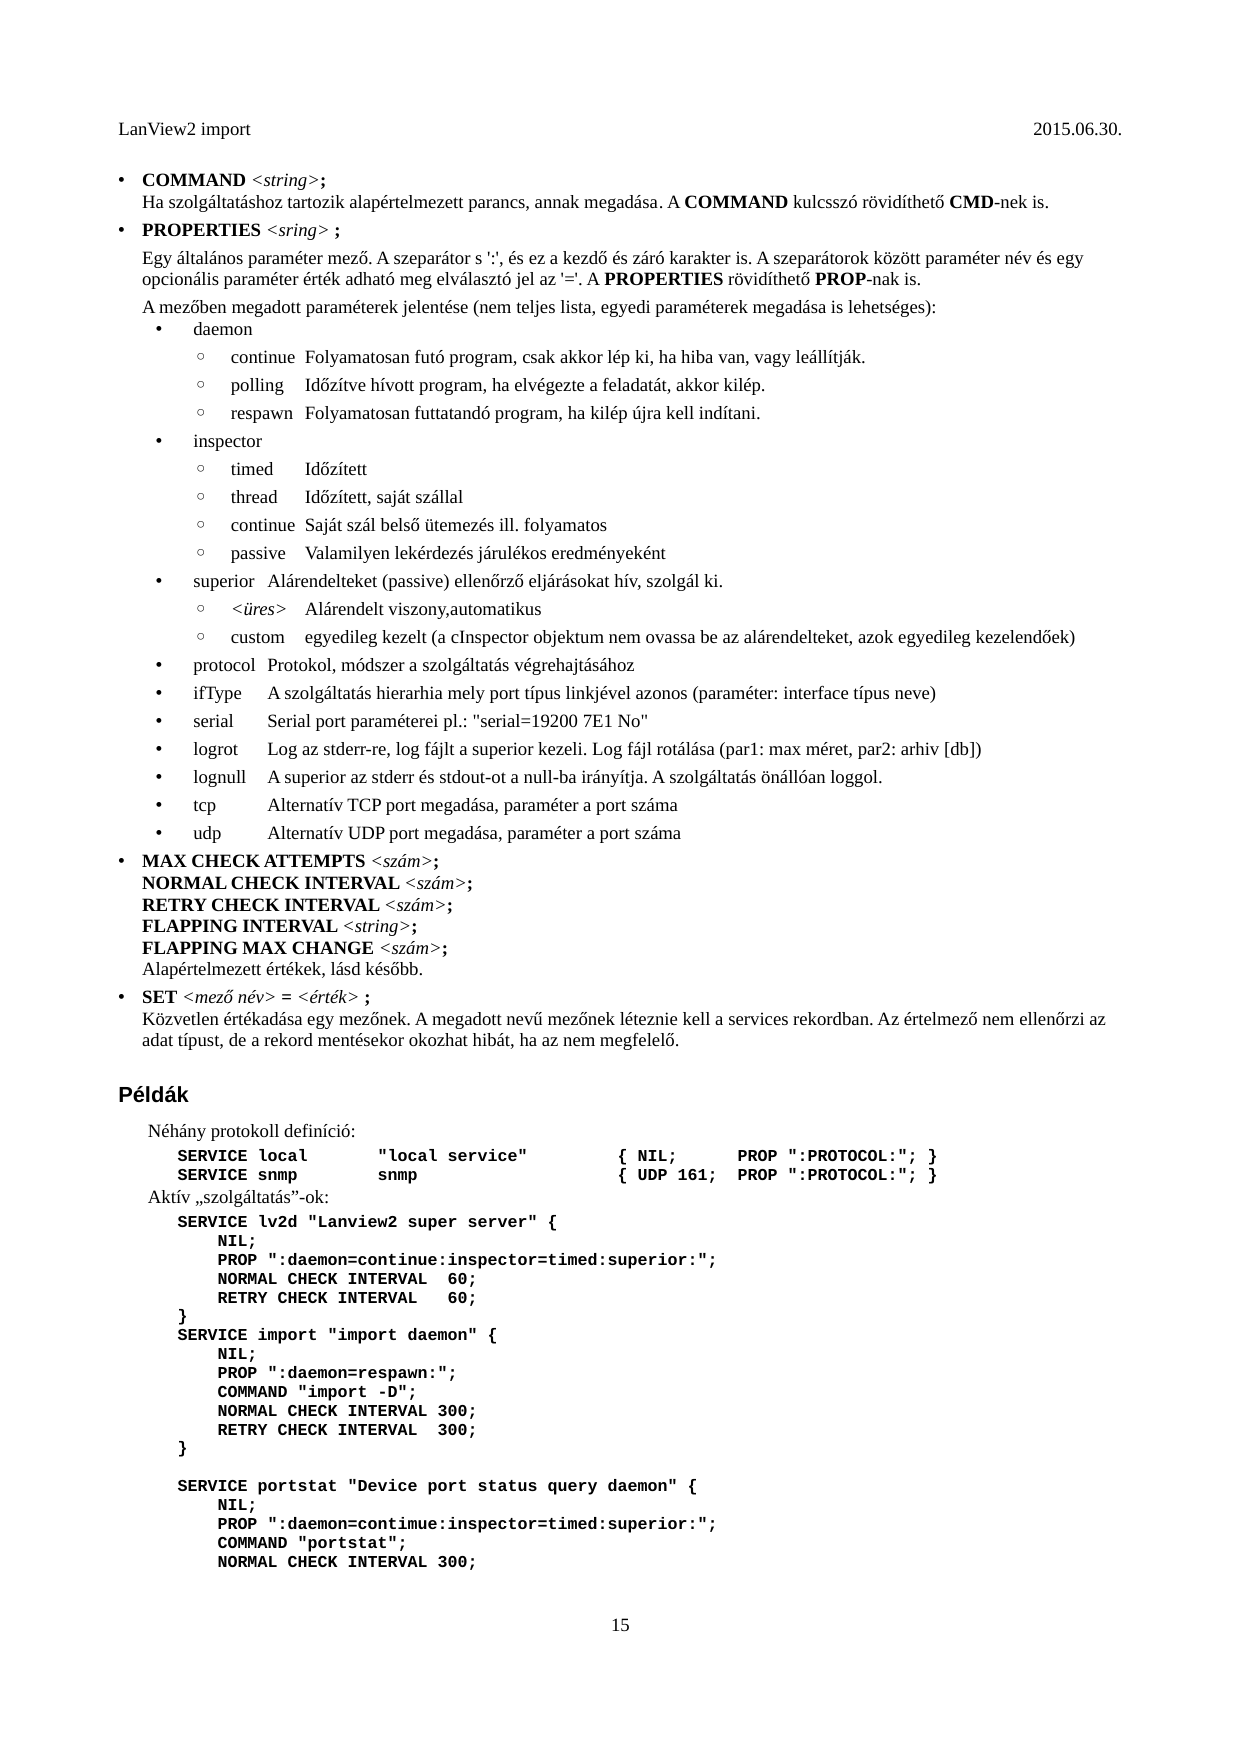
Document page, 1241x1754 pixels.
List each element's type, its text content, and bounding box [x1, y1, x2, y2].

text PROP ":daemon=contimue:inspector=timed:superior:"; [177, 1515, 1122, 1534]
text SERVICE local "local service" { NIL; PROP ":PROTOCOL:"; } [177, 1148, 1122, 1167]
text COMMAND "portstat"; [177, 1534, 1122, 1553]
text NIL; [177, 1346, 1122, 1364]
text PROP ":daemon=continue:inspector=timed:superior:"; [177, 1251, 1122, 1270]
text SERVICE lv2d "Lanview2 super server" { [177, 1214, 1122, 1233]
list COMMAND <string>; Ha szolgáltatáshoz tartozik alapértelmezett parancs, annak megadása. A COMMAND kulcsszó rövidíthető CMD-nek is. [118, 169, 1122, 212]
list custom egyedileg kezelt (a cInspector objektum nem ovassa be az alárendelteket, azok egyedileg kezelendőek) [193, 626, 1122, 648]
list continue Saját szál belső ütemezés ill. folyamatos [193, 514, 1122, 536]
list <üres> Alárendelt viszony,automatikus [193, 598, 1122, 620]
list inspector [156, 430, 1122, 452]
list Egy általános paraméter mező. A szeparátor s ':', és ez a kezdő és záró karakter is. A szeparátorok között paraméter név és egy opcionális paraméter érték adható meg elválasztó jel az '='. A PROPERTIES rövidíthető PROP-nak is. [118, 247, 1122, 290]
subtitle Példák [118, 1082, 1122, 1107]
list continue Folyamatosan futó program, csak akkor lép ki, ha hiba van, vagy leállítják. [193, 346, 1122, 367]
text PROP ":daemon=respawn:"; [177, 1364, 1122, 1383]
text RETRY CHECK INTERVAL 60; [177, 1289, 1122, 1308]
list serial Serial port paraméterei pl.: "serial=19200 7E1 No" [156, 710, 1122, 732]
text } [177, 1308, 1122, 1327]
text NORMAL CHECK INTERVAL 300; [177, 1402, 1122, 1421]
text Néhány protokoll definíció: [118, 1120, 1122, 1142]
list respawn Folyamatosan futtatandó program, ha kilép újra kell indítani. [193, 402, 1122, 423]
text COMMAND "import -D"; [177, 1383, 1122, 1402]
list daemon [156, 318, 1122, 339]
list ifType A szolgáltatás hierarhia mely port típus linkjével azonos (paraméter: interface típus neve) [156, 682, 1122, 704]
text NORMAL CHECK INTERVAL 60; [177, 1270, 1122, 1289]
text NIL; [177, 1233, 1122, 1251]
text } [177, 1440, 1122, 1459]
list SET <mező név> = <érték> ; Közvetlen értékadása egy mezőnek. A megadott nevű mezőnek léteznie kell a services rekordban. Az értelmező nem ellenőrzi az adat típust, de a rekord mentésekor okozhat hibát, ha az nem megfelelő. [118, 986, 1122, 1051]
text Aktív „szolgáltatás”-ok: [118, 1186, 1122, 1207]
list polling Időzítve hívott program, ha elvégezte a feladatát, akkor kilép. [193, 374, 1122, 396]
list logrot Log az stderr-re, log fájlt a superior kezeli. Log fájl rotálása (par1: max méret, par2: arhiv [db]) [156, 738, 1122, 760]
list A mezőben megadott paraméterek jelentése (nem teljes lista, egyedi paraméterek megadása is lehetséges): [118, 296, 1122, 318]
text SERVICE snmp snmp { UDP 161; PROP ":PROTOCOL:"; } [177, 1167, 1122, 1186]
list superior Alárendelteket (passive) ellenőrző eljárásokat hív, szolgál ki. [156, 570, 1122, 592]
list protocol Protokol, módszer a szolgáltatás végrehajtásához [156, 654, 1122, 676]
list passive Valamilyen lekérdezés járulékos eredményeként [193, 542, 1122, 564]
text RETRY CHECK INTERVAL 300; [177, 1421, 1122, 1440]
list udp Alternatív UDP port megadása, paraméter a port száma [156, 822, 1122, 844]
list lognull A superior az stderr és stdout-ot a null-ba irányítja. A szolgáltatás önállóan loggol. [156, 766, 1122, 788]
text NORMAL CHECK INTERVAL 300; [177, 1553, 1122, 1572]
text SERVICE portstat "Device port status query daemon" { [177, 1478, 1122, 1497]
list PROPERTIES <sring> ; [118, 219, 1122, 240]
list thread Időzített, saját szállal [193, 486, 1122, 508]
list MAX CHECK ATTEMPTS <szám>; NORMAL CHECK INTERVAL <szám>; RETRY CHECK INTERVAL <szám>; FLAPPING INTERVAL <string>; FLAPPING MAX CHANGE <szám>; Alapértelmezett értékek, lásd később. [118, 850, 1122, 980]
text NIL; [177, 1497, 1122, 1515]
list timed Időzített [193, 458, 1122, 479]
text SERVICE import "import daemon" { [177, 1327, 1122, 1346]
list tcp Alternatív TCP port megadása, paraméter a port száma [156, 794, 1122, 816]
